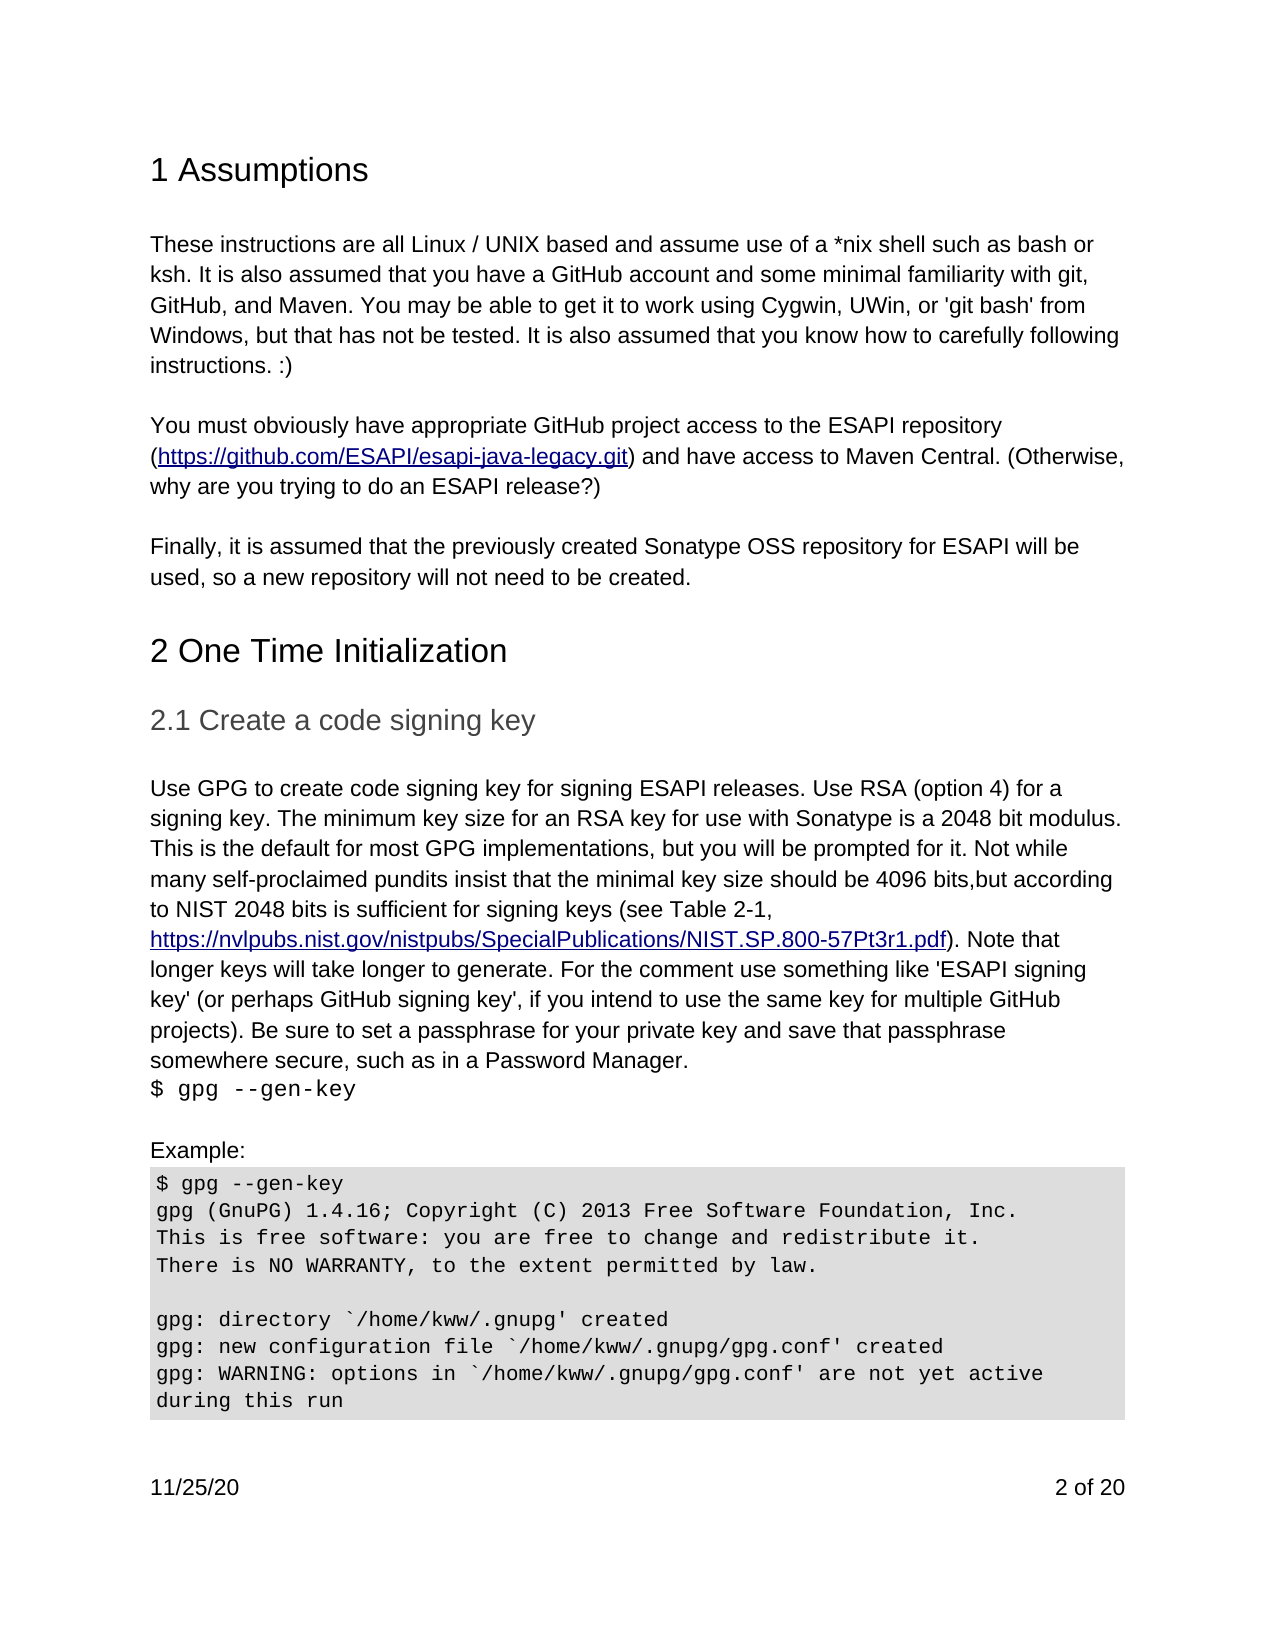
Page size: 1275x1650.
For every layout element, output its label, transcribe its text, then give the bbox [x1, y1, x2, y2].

text $ gpg --gen-key [150, 1077, 1125, 1103]
table_header $ gpg --gen-key gpg (GnuPG) 1.4.16; Copyright (C) 2013 Free Software Foundation, Inc. This is free software: you are free to change and redistribute it. There is NO WARRANTY, to the extent permitted by law. gpg: directory `/home/kww/.gnupg' created gpg: new configuration file `/home/kww/.gnupg/gpg.conf' created gpg: WARNING: options in `/home/kww/.gnupg/gpg.conf' are not yet active during this run [150, 1167, 1125, 1420]
text Use GPG to create code signing key for signing ESAPI releases. Use RSA (option 4) for a signing key. The minimum key size for an RSA key for use with Sonatype is a 2048 bit modulus. This is the default for most GPG implementations, but you will be prompted for it. Not while many self-proclaimed pundits insist that the minimal key size should be 4096 bits,but according to NIST 2048 bits is sufficient for signing keys (see Table 2-1, https://nvlpubs.nist.gov/nistpubs/SpecialPublications/NIST.SP.800-57Pt3r1.pdf). Note that longer keys will take longer to generate. For the comment use something like 'ESAPI signing key' (or perhaps GitHub signing key', if you intend to use the same key for multiple GitHub projects). Be sure to set a passphrase for your private key and save that passphrase somewhere secure, such as in a Password Manager. [150, 775, 1125, 1073]
subtitle One Time Initialization [150, 631, 1125, 669]
subtitle Assumptions [150, 150, 1125, 188]
text You must obviously have appropriate GitHub project access to the ESAPI repository (https://github.com/ESAPI/esapi-java-legacy.git) and have access to Maven Central. (Otherwise, why are you trying to do an ESAPI release?) [150, 412, 1125, 499]
text These instructions are all Linux / UNIX based and assume use of a *nix shell such as bash or ksh. It is also assumed that you have a GitHub account and some minimal familiarity with git, GitHub, and Maven. You may be able to get it to work using Cygwin, UWin, or 'git bash' from Windows, but that has not be tested. It is also assumed that you know how to carefully following instructions. :) [150, 231, 1125, 378]
subtitle Create a code signing key [150, 703, 1125, 736]
text Finally, it is assumed that the previously created Sonatype OSS repository for ESAPI will be used, so a new repository will not need to be created. [150, 533, 1125, 590]
text Example: [150, 1137, 1125, 1163]
